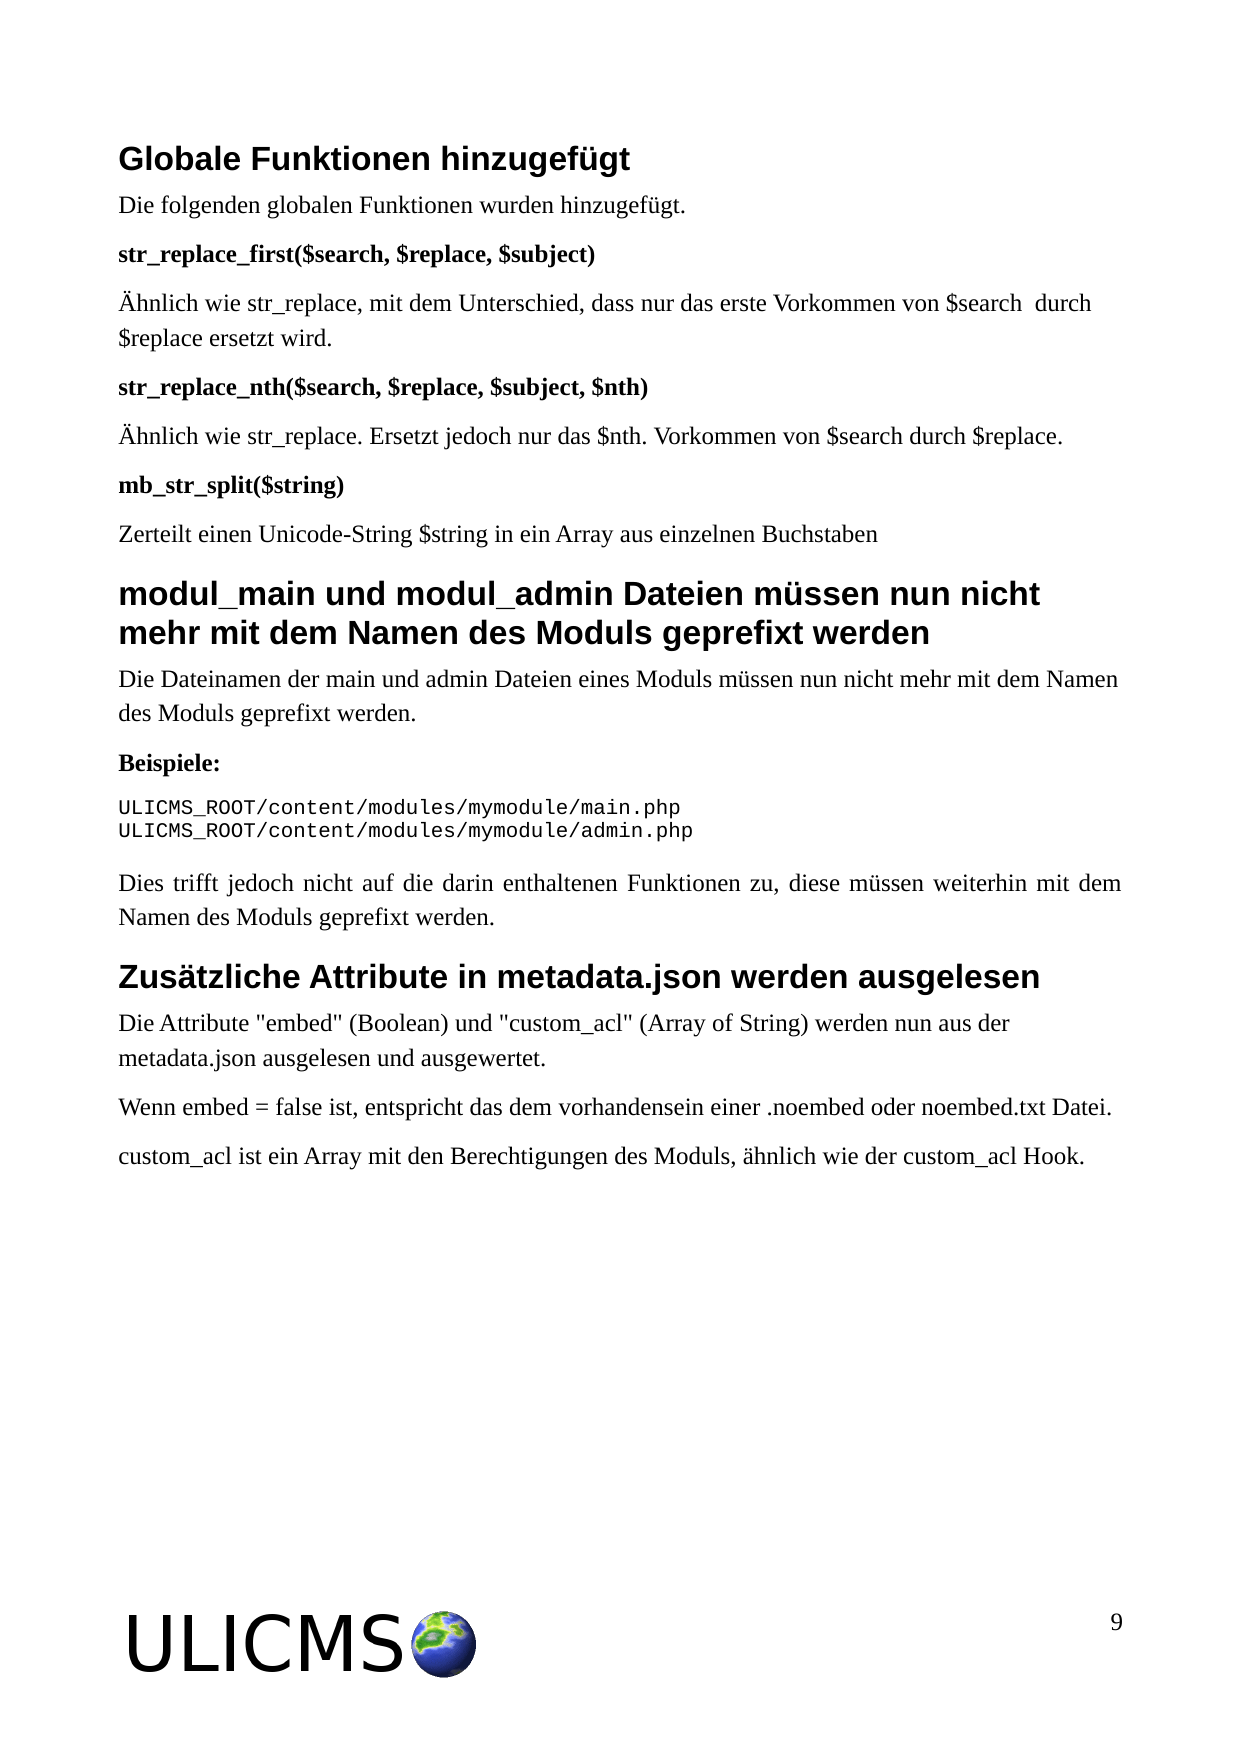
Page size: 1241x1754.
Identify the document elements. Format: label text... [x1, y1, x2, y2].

text ULICMS_ROOT/content/modules/mymodule/admin.php [118, 820, 1123, 844]
text Ähnlich wie str_replace. Ersetzt jedoch nur das $nth. Vorkommen von $search durch $replace. [118, 421, 1123, 449]
text Zerteilt einen Unicode-String $string in ein Array aus einzelnen Buchstaben [118, 519, 1123, 548]
text Ähnlich wie str_replace, mit dem Unterschied, dass nur das erste Vorkommen von $search durch $replace ersetzt wird. [118, 288, 1123, 351]
subtitle Zusätzliche Attribute in metadata.json werden ausgelesen [118, 957, 1123, 996]
subtitle modul_main und modul_admin Dateien müssen nun nicht mehr mit dem Namen des Moduls geprefixt werden [118, 574, 1123, 652]
picture [118, 1607, 479, 1681]
text mb_str_split($string) [118, 470, 1123, 499]
text custom_acl ist ein Array mit den Berechtigungen des Moduls, ähnlich wie der custom_acl Hook. [118, 1141, 1123, 1170]
text Wenn embed = false ist, entspricht das dem vorhandensein einer .noembed oder noembed.txt Datei. [118, 1092, 1123, 1121]
subtitle Globale Funktionen hinzugefügt [118, 139, 1123, 178]
text ULICMS_ROOT/content/modules/mymodule/main.php [118, 797, 1123, 820]
text Dies trifft jedoch nicht auf die darin enthaltenen Funktionen zu, diese müssen weiterhin mit dem Namen des Moduls geprefixt werden. [118, 868, 1123, 931]
text str_replace_first($search, $replace, $subject) [118, 239, 1123, 268]
text Die folgenden globalen Funktionen wurden hinzugefügt. [118, 190, 1123, 219]
text str_replace_nth($search, $replace, $subject, $nth) [118, 372, 1123, 401]
text Die Dateinamen der main und admin Dateien eines Moduls müssen nun nicht mehr mit dem Namen des Moduls geprefixt werden. [118, 664, 1123, 727]
text Die Attribute "embed" (Boolean) und "custom_acl" (Array of String) werden nun aus der metadata.json ausgelesen und ausgewertet. [118, 1008, 1123, 1072]
text Beispiele: [118, 748, 1123, 776]
